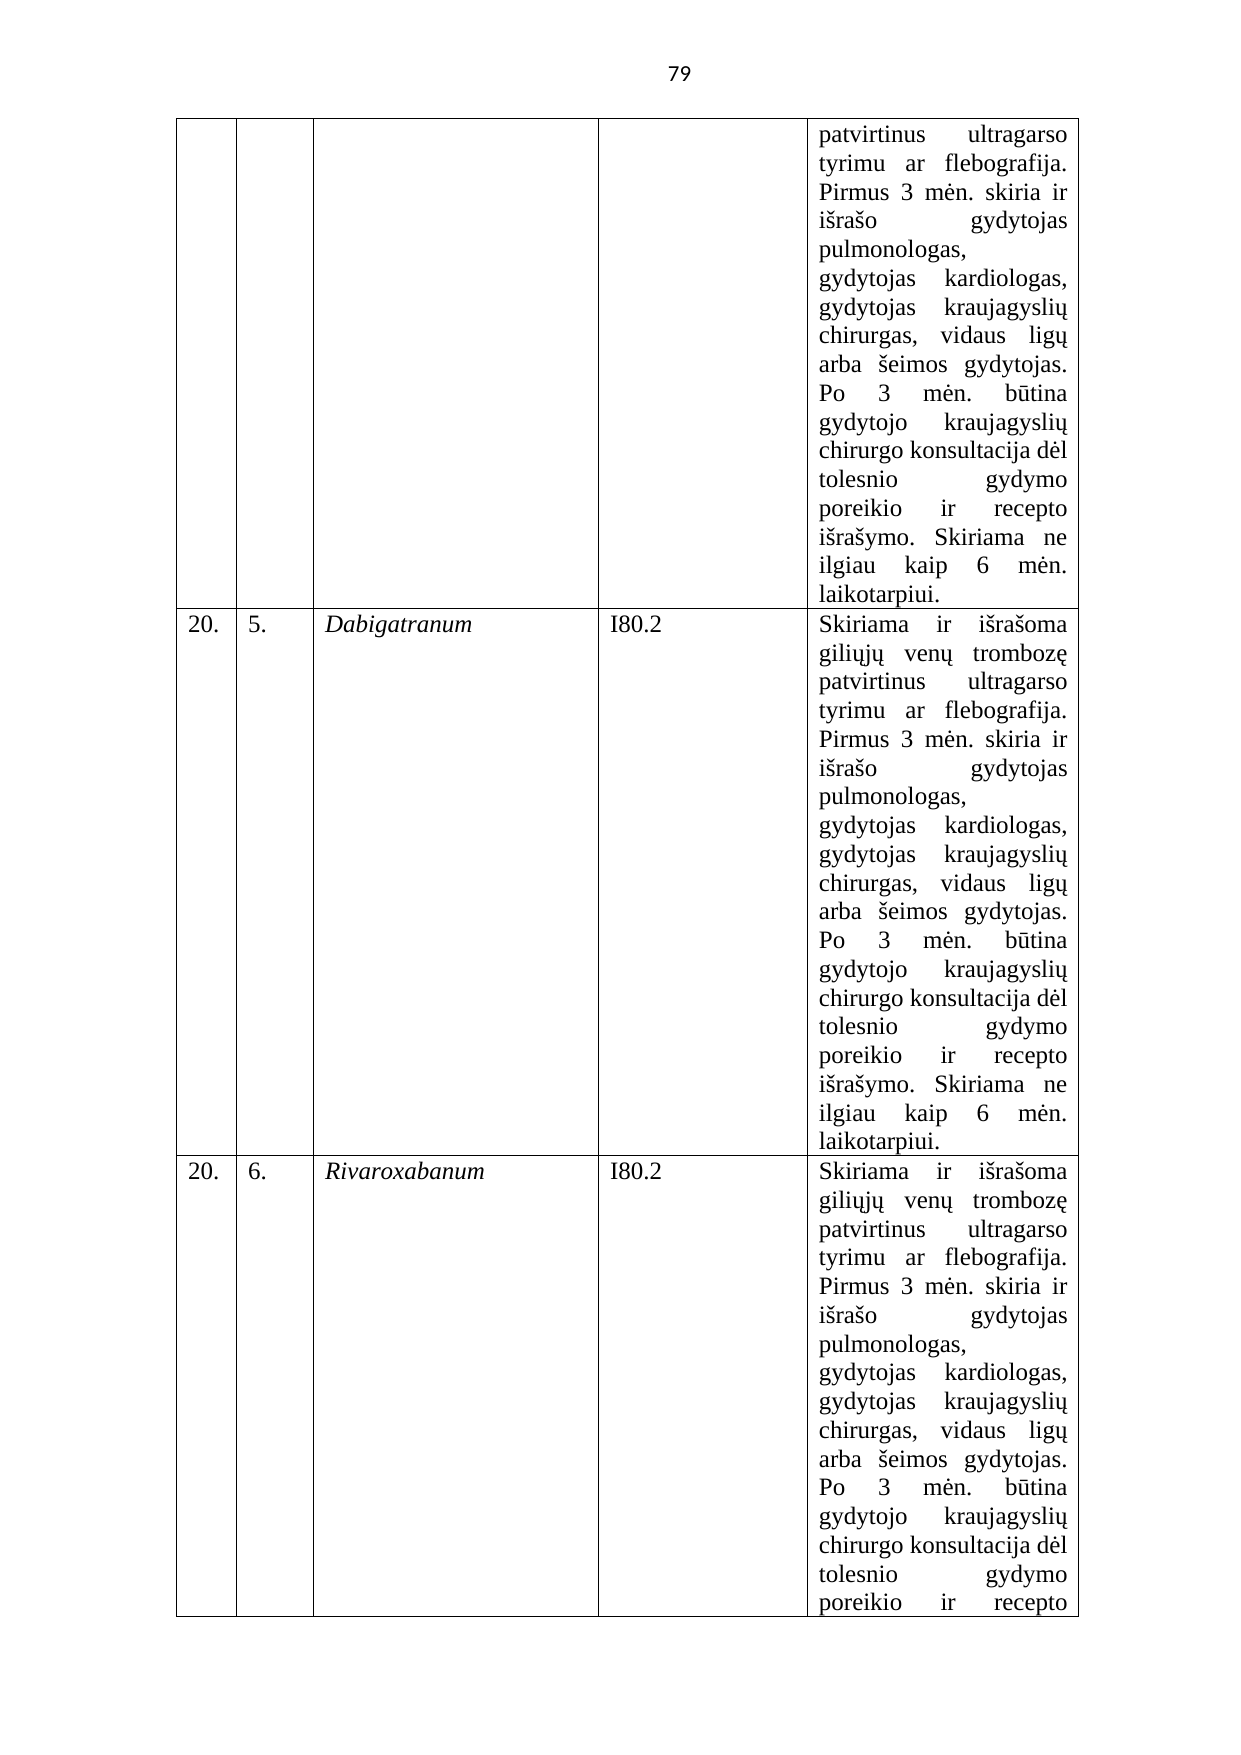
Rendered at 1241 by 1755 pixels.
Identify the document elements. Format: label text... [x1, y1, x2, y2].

table_cell [1099, 608, 1103, 1155]
table_cell patvirtinus ultragarso tyrimu ar flebografija. Pirmus 3 mėn. skiria ir išrašo gydytojas pulmonologas, gydytojas kardiologas, gydytojas kraujagyslių chirurgas, vidaus ligų arba šeimos gydytojas. Po 3 mėn. būtina gydytojo kraujagyslių chirurgo konsultacija dėl tolesnio gydymo poreikio ir recepto išrašymo. Skiriama ne ilgiau kaip 6 mėn. laikotarpiui. [808, 119, 1078, 608]
table_cell Skiriama ir išrašoma giliųjų venų trombozę patvirtinus ultragarso tyrimu ar flebografija. Pirmus 3 mėn. skiria ir išrašo gydytojas pulmonologas, gydytojas kardiologas, gydytojas kraujagyslių chirurgas, vidaus ligų arba šeimos gydytojas. Po 3 mėn. būtina gydytojo kraujagyslių chirurgo konsultacija dėl tolesnio gydymo poreikio ir recepto [808, 1156, 1078, 1616]
table_cell [1099, 118, 1103, 608]
table_cell Rivaroxabanum [314, 1156, 598, 1616]
table_cell [1109, 608, 1123, 1155]
table_cell [1103, 1155, 1109, 1616]
table_cell [1084, 608, 1088, 1155]
table_cell [1084, 1155, 1088, 1616]
table_cell [1088, 118, 1093, 608]
table_cell [177, 119, 236, 608]
table_cell [1109, 118, 1123, 608]
table_cell Skiriama ir išrašoma giliųjų venų trombozę patvirtinus ultragarso tyrimu ar flebografija. Pirmus 3 mėn. skiria ir išrašo gydytojas pulmonologas, gydytojas kardiologas, gydytojas kraujagyslių chirurgas, vidaus ligų arba šeimos gydytojas. Po 3 mėn. būtina gydytojo kraujagyslių chirurgo konsultacija dėl tolesnio gydymo poreikio ir recepto išrašymo. Skiriama ne ilgiau kaip 6 mėn. laikotarpiui. [808, 609, 1078, 1155]
table_cell [1103, 118, 1109, 608]
table_cell [1088, 608, 1093, 1155]
table_cell [1084, 118, 1088, 608]
table_cell I80.2 [599, 1156, 807, 1616]
table_cell [1093, 118, 1099, 608]
table_cell 20. [177, 609, 236, 1155]
table_cell [1079, 118, 1083, 608]
table_cell [1109, 1155, 1123, 1616]
table_cell 6. [237, 1156, 313, 1616]
table_cell [1088, 1155, 1093, 1616]
table_cell [1103, 608, 1109, 1155]
table_cell [314, 119, 598, 608]
table_cell [1079, 1155, 1083, 1616]
table_cell [1079, 608, 1083, 1155]
table_cell [1093, 1155, 1099, 1616]
table_cell [1099, 1155, 1103, 1616]
table_cell [1093, 608, 1099, 1155]
table_cell [237, 119, 313, 608]
table_cell [599, 119, 807, 608]
table_cell Dabigatranum [314, 609, 598, 1155]
table_cell 5. [237, 609, 313, 1155]
table_cell I80.2 [599, 609, 807, 1155]
table_cell 20. [177, 1156, 236, 1616]
